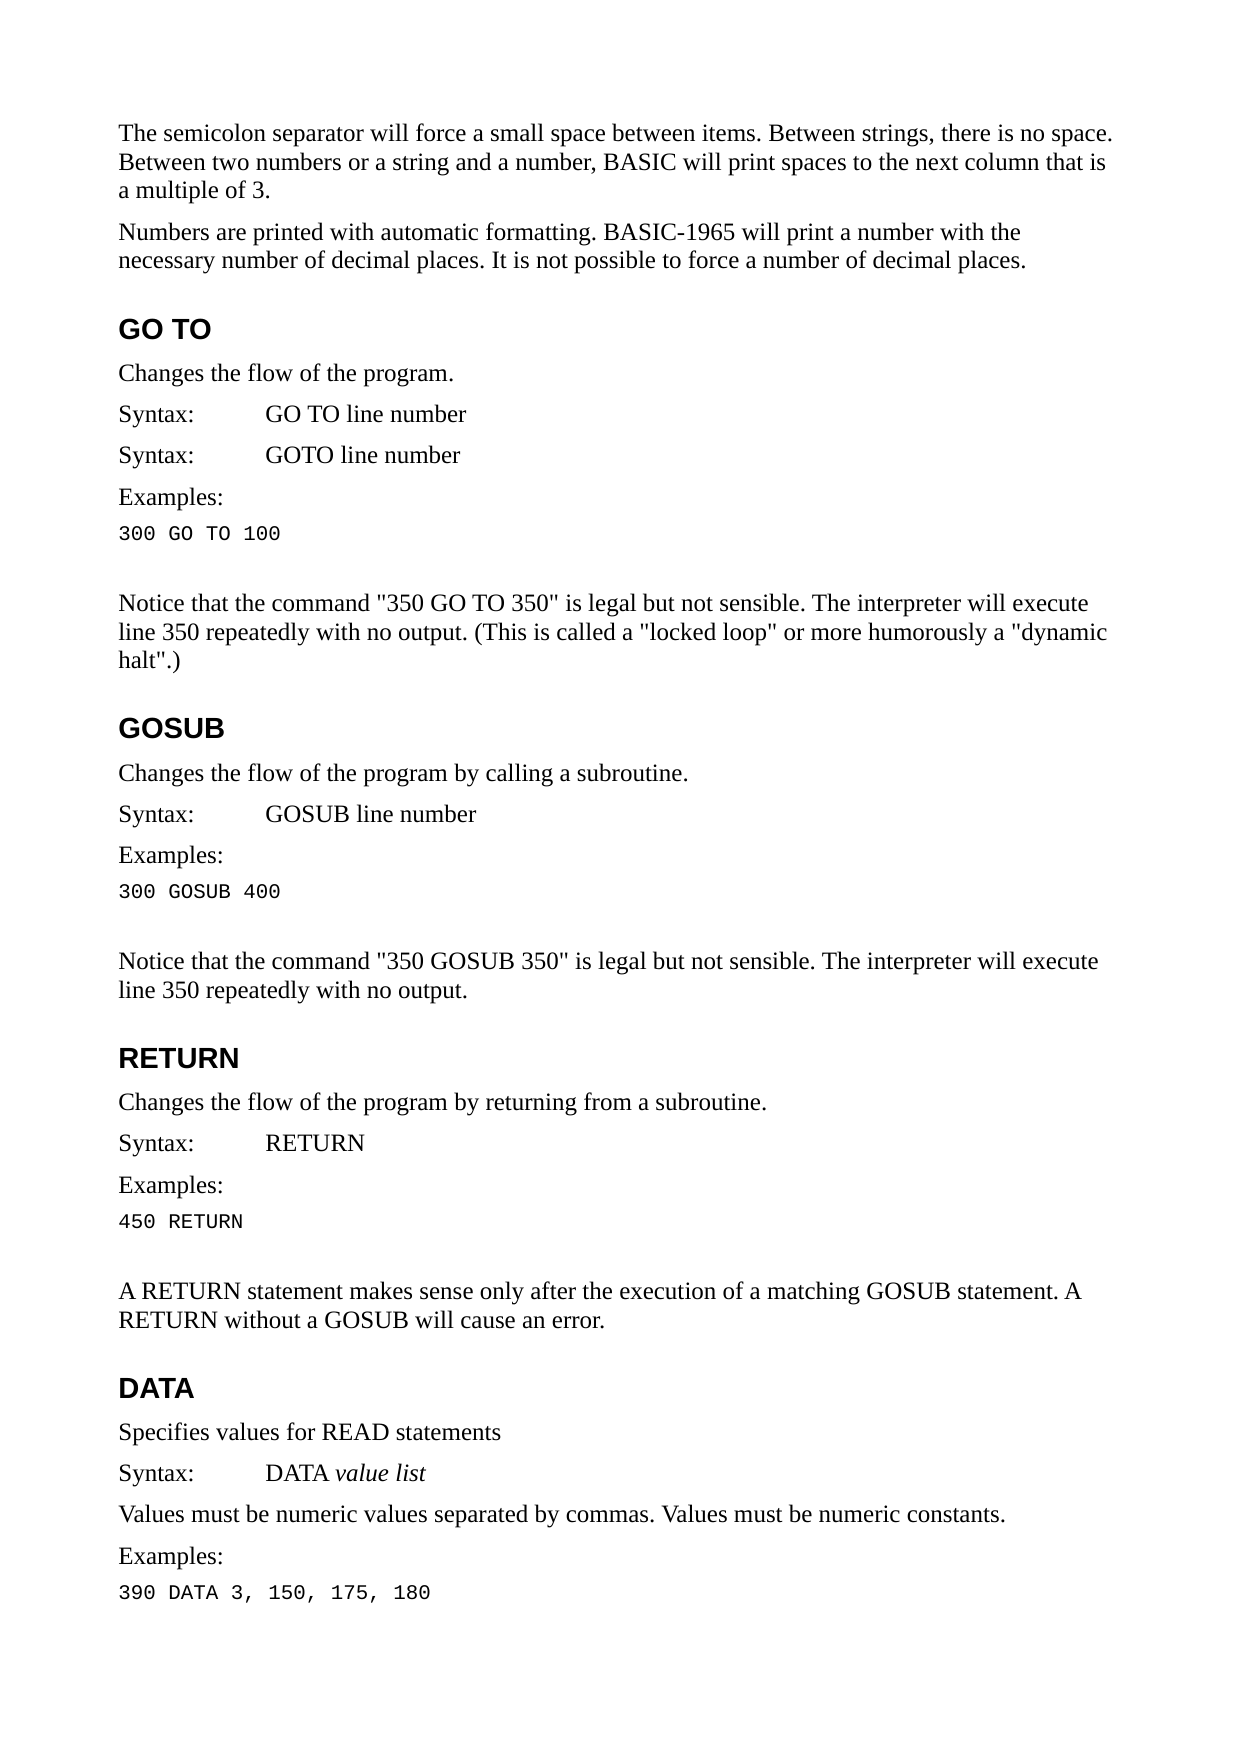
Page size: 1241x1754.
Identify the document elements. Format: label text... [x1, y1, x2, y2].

text Syntax: RETURN [118, 1128, 1122, 1157]
text Examples: [118, 482, 1122, 510]
text Values must be numeric values separated by commas. Values must be numeric constants. [118, 1499, 1122, 1528]
text Syntax: GOTO line number [118, 440, 1122, 469]
text Changes the flow of the program by calling a subroutine. [118, 758, 1122, 786]
text A RETURN statement makes sense only after the execution of a matching GOSUB statement. A RETURN without a GOSUB will cause an error. [118, 1276, 1122, 1333]
text Notice that the command "350 GO TO 350" is legal but not sensible. The interpreter will execute line 350 repeatedly with no output. (This is called a "locked loop" or more humorously a "dynamic halt".) [118, 588, 1122, 674]
text 450 RETURN [118, 1211, 1122, 1235]
text Syntax: GO TO line number [118, 399, 1122, 428]
text Specifies values for READ statements [118, 1417, 1122, 1446]
text Examples: [118, 1170, 1122, 1198]
text Examples: [118, 1541, 1122, 1569]
subtitle GO TO [118, 312, 1122, 345]
text Notice that the command "350 GOSUB 350" is legal but not sensible. The interpreter will execute line 350 repeatedly with no output. [118, 946, 1122, 1004]
text Syntax: GOSUB line number [118, 799, 1122, 828]
subtitle RETURN [118, 1041, 1122, 1075]
text 300 GO TO 100 [118, 523, 1122, 547]
text 390 DATA 3, 150, 175, 180 [118, 1582, 1122, 1606]
text The semicolon separator will force a small space between items. Between strings, there is no space. Between two numbers or a string and a number, BASIC will print spaces to the next column that is a multiple of 3. [118, 118, 1122, 204]
text Numbers are printed with automatic formatting. BASIC-1965 will print a number with the necessary number of decimal places. It is not possible to force a number of decimal places. [118, 217, 1122, 274]
text Changes the flow of the program by returning from a subroutine. [118, 1087, 1122, 1116]
subtitle DATA [118, 1371, 1122, 1404]
text Syntax: DATA value list [118, 1458, 1122, 1487]
text Examples: [118, 840, 1122, 869]
text Changes the flow of the program. [118, 358, 1122, 387]
subtitle GOSUB [118, 712, 1122, 745]
text 300 GOSUB 400 [118, 881, 1122, 905]
